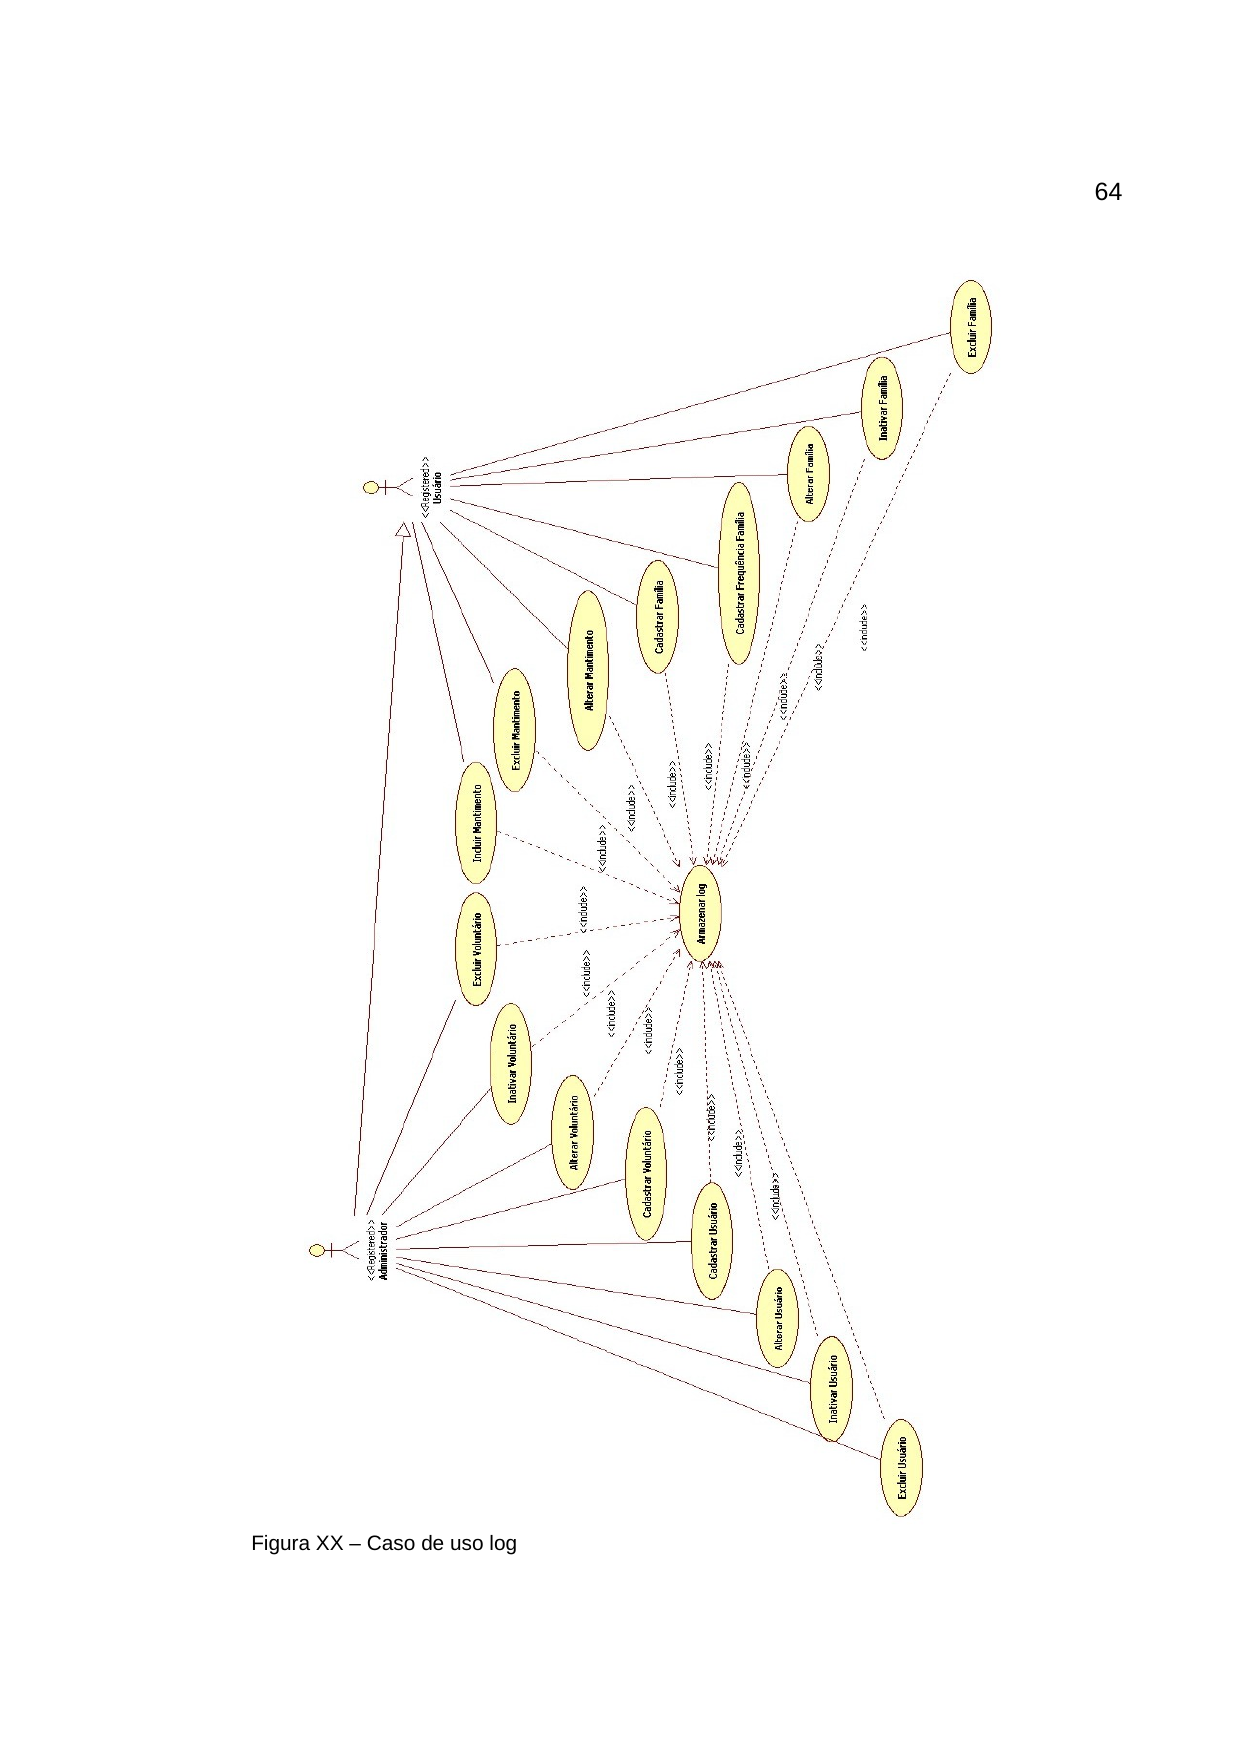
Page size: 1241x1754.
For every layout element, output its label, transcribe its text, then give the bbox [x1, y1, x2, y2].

text Figura XX – Caso de uso log [177, 1531, 1122, 1555]
picture [288, 265, 1011, 1531]
